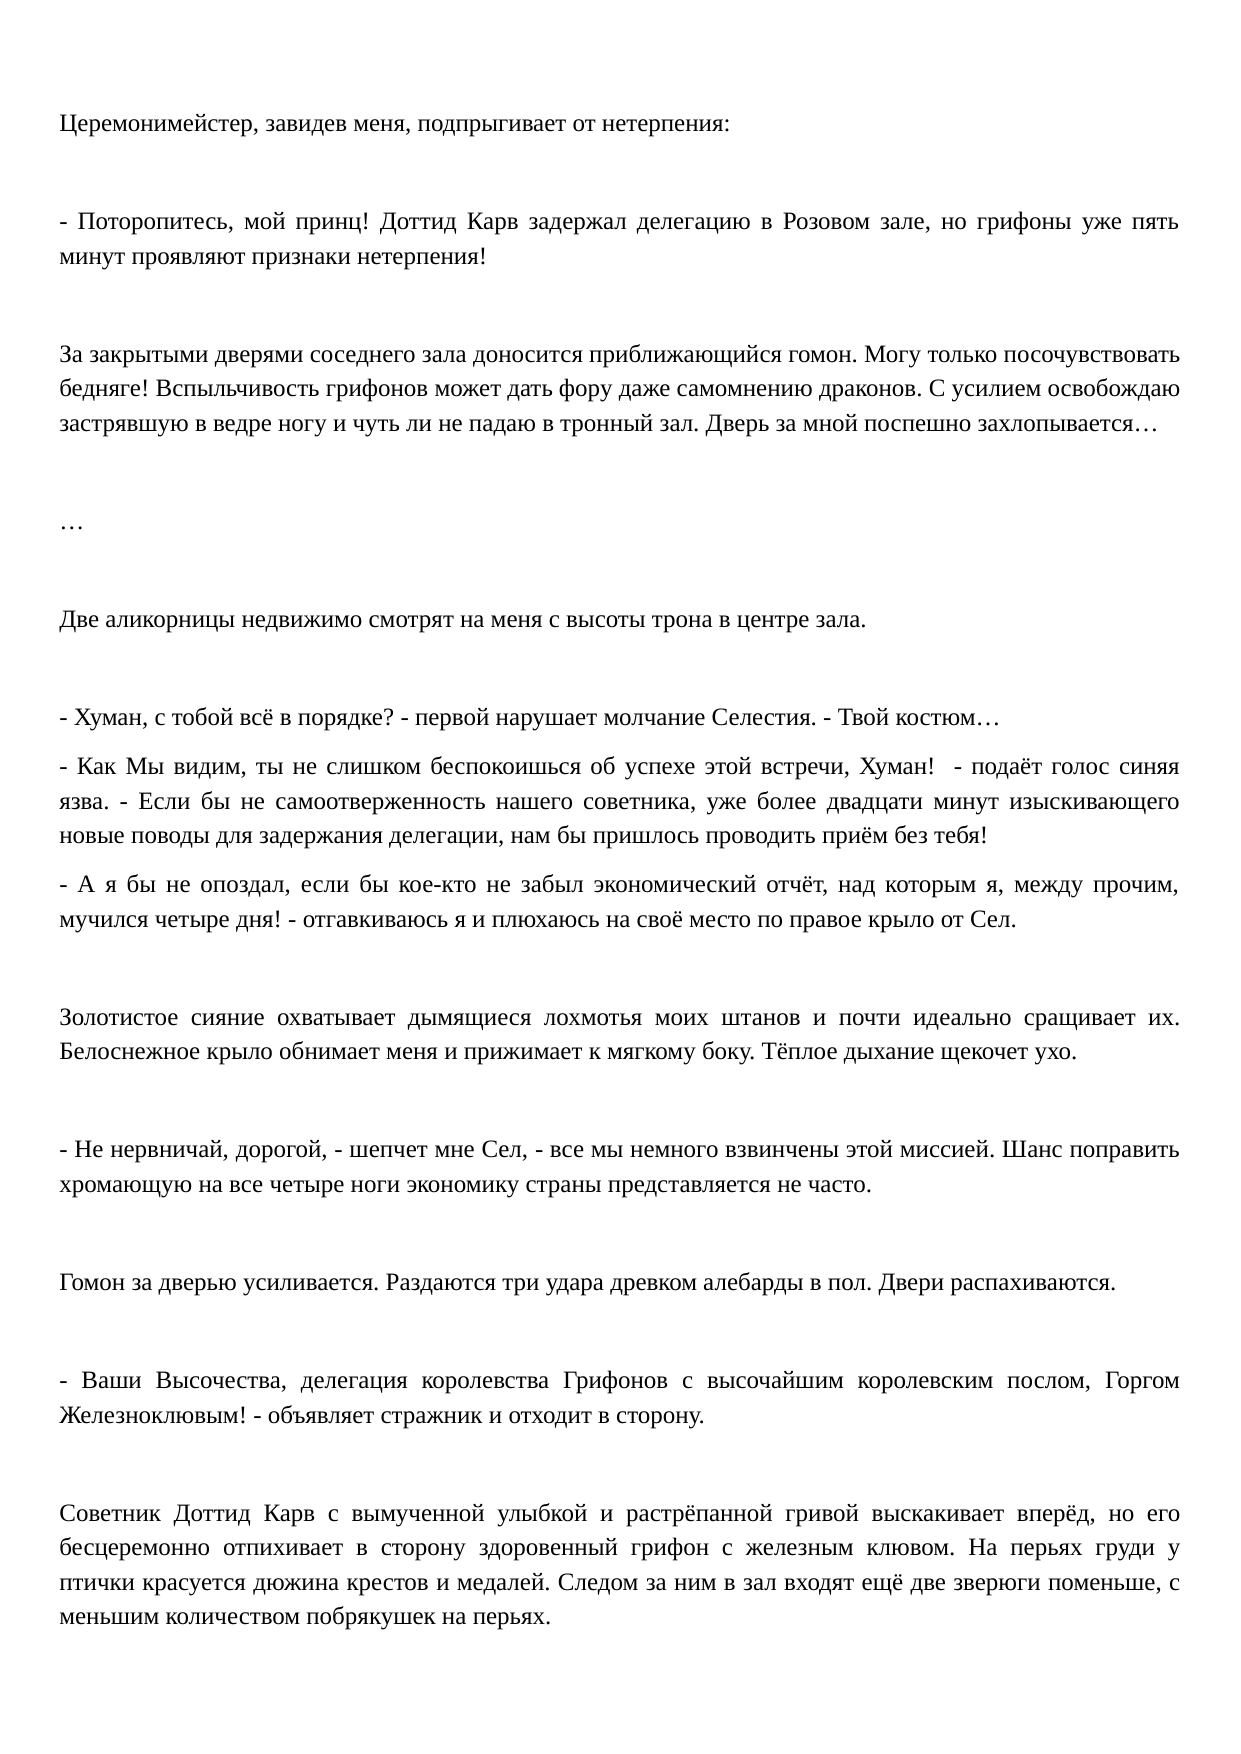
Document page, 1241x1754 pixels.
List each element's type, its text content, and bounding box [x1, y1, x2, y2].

text Советник Доттид Карв с вымученной улыбкой и растрёпанной гривой выскакивает вперёд, но его бесцеремонно отпихивает в сторону здоровенный грифон с железным клювом. На перьях груди у птички красуется дюжина крестов и медалей. Следом за ним в зал входят ещё две зверюги поменьше, с меньшим количеством побрякушек на перьях. [59, 1498, 1181, 1630]
text Золотистое сияние охватывает дымящиеся лохмотья моих штанов и почти идеально сращивает их. Белоснежное крыло обнимает меня и прижимает к мягкому боку. Тёплое дыхание щекочет ухо. [59, 1002, 1181, 1065]
text - Хуман, с тобой всё в порядке? - первой нарушает молчание Селестия. - Твой костюм… [59, 702, 1181, 731]
text - А я бы не опоздал, если бы кое-кто не забыл экономический отчёт, над которым я, между прочим, мучился четыре дня! - отгавкиваюсь я и плюхаюсь на своё место по правое крыло от Сел. [59, 869, 1181, 932]
text Церемонимейстер, завидев меня, подпрыгивает от нетерпения: [59, 108, 1181, 137]
text Гомон за дверью усиливается. Раздаются три удара древком алебарды в пол. Двери распахиваются. [59, 1267, 1181, 1296]
text - Не нервничай, дорогой, - шепчет мне Сел, - все мы немного взвинчены этой миссией. Шанс поправить хромающую на все четыре ноги экономику страны представляется не часто. [59, 1134, 1181, 1198]
text … [59, 506, 1181, 535]
text Две аликорницы недвижимо смотрят на меня с высоты трона в центре зала. [59, 604, 1181, 633]
text - Как Мы видим, ты не слишком беспокоишься об успехе этой встречи, Хуман! - подаёт голос синяя язва. - Если бы не самоотверженность нашего советника, уже более двадцати минут изыскивающего новые поводы для задержания делегации, нам бы пришлось проводить приём без тебя! [59, 751, 1181, 849]
text За закрытыми дверями соседнего зала доносится приближающийся гомон. Могу только посочувствовать бедняге! Вспыльчивость грифонов может дать фору даже самомнению драконов. С усилием освобождаю застрявшую в ведре ногу и чуть ли не падаю в тронный зал. Дверь за мной поспешно захлопывается… [59, 339, 1181, 437]
text - Ваши Высочества, делегация королевства Грифонов с высочайшим королевским послом, Горгом Железноклювым! - объявляет стражник и отходит в сторону. [59, 1365, 1181, 1428]
text - Поторопитесь, мой принц! Доттид Карв задержал делегацию в Розовом зале, но грифоны уже пять минут проявляют признаки нетерпения! [59, 206, 1181, 269]
